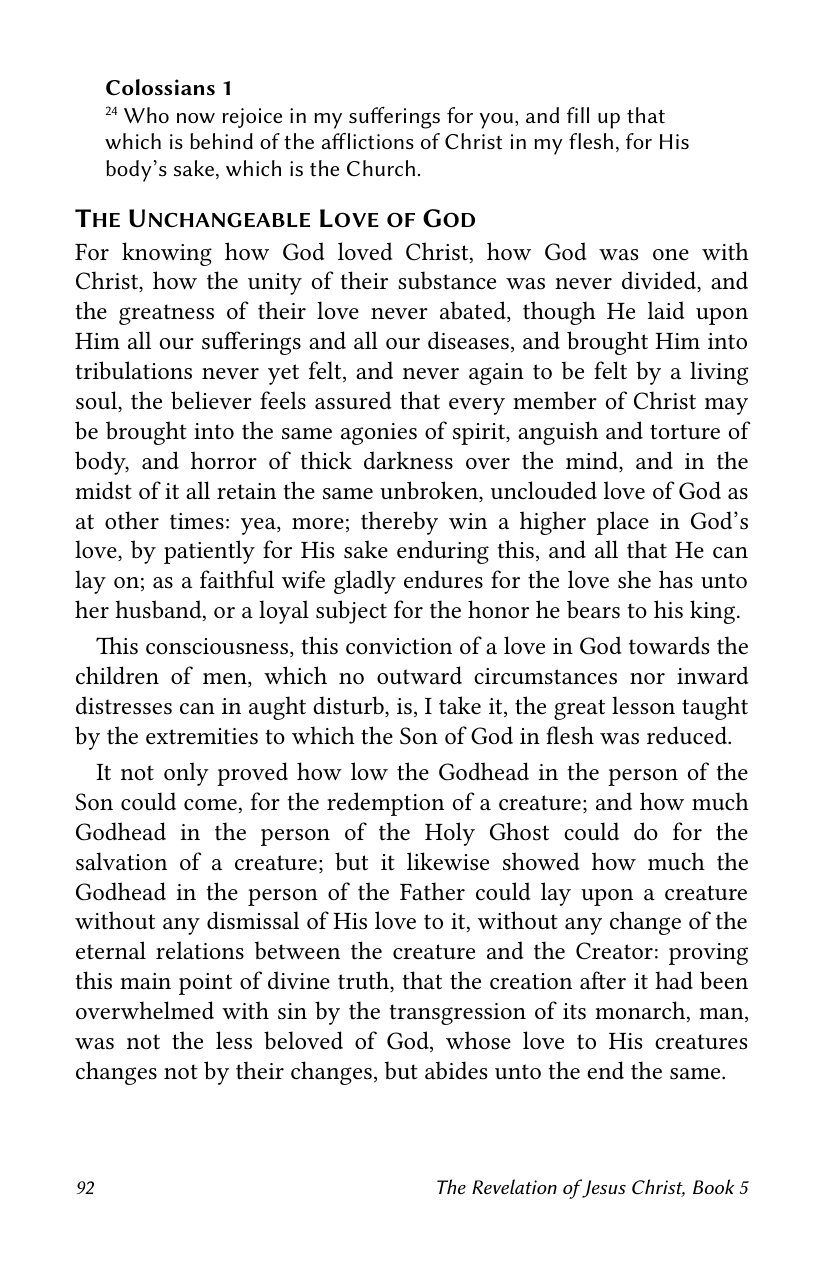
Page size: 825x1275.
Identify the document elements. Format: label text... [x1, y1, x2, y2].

text Colossians 1 [105, 75, 750, 101]
text For knowing how God loved Christ, how God was one with Christ, how the unity of their substance was never divided, and the greatness of their love never abated, though He laid upon Him all our sufferings and all our diseases, and brought Him into tribulations never yet felt, and never again to be felt by a living soul, the believer feels assured that every member of Christ may be brought into the same agonies of spirit, anguish and torture of body, and horror of thick darkness over the mind, and in the midst of it all retain the same unbroken, unclouded love of God as at other times: yea, more; thereby win a higher place in God’s love, by patiently for His sake enduring this, and all that He can lay on; as a faithful wife gladly endures for the love she has unto her husband, or a loyal subject for the honor he bears to his king. [75, 238, 750, 625]
text 24 Who now rejoice in my sufferings for you, and fill up that which is behind of the afflictions of Christ in my flesh, for His body’s sake, which is the Church. [105, 103, 720, 182]
text It not only proved how low the Godhead in the person of the Son could come, for the redemption of a creature; and how much Godhead in the person of the Holy Ghost could do for the salvation of a creature; but it likewise showed how much the Godhead in the person of the Father could lay upon a creature without any dismissal of His love to it, without any change of the eternal relations between the creature and the Creator: proving this main point of divine truth, that the creation after it had been overwhelmed with sin by the transgression of its monarch, man, was not the less beloved of God, whose love to His creatures changes not by their changes, but abides unto the end the same. [75, 758, 750, 1085]
text This consciousness, this conviction of a love in God towards the children of men, which no outward circumstances nor inward distresses can in aught disturb, is, I take it, the great lesson taught by the extremities to which the Son of God in flesh was reduced. [75, 632, 750, 751]
subtitle The Unchangeable Love of God [75, 204, 750, 234]
